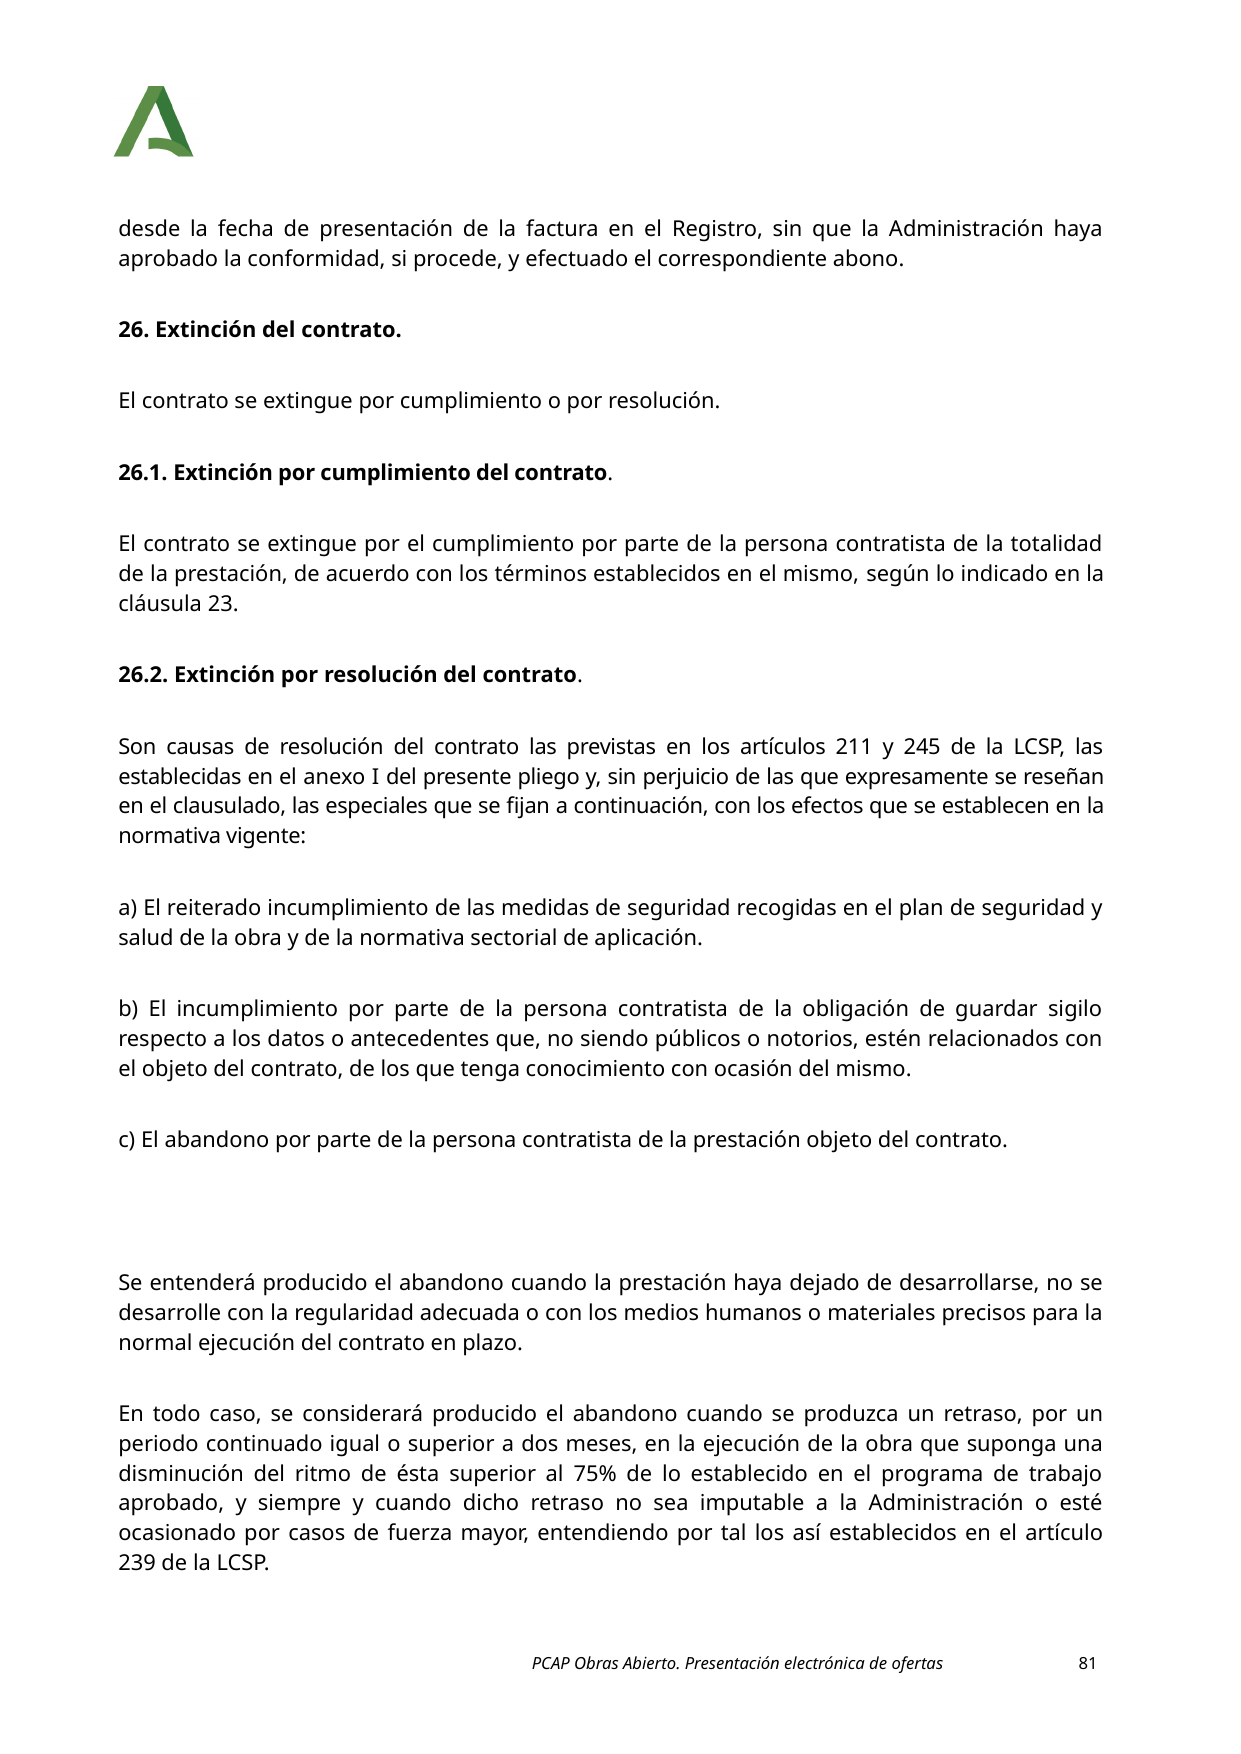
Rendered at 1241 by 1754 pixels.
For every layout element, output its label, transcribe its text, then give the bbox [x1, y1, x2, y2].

text b) El incumplimiento por parte de la persona contratista de la obligación de guardar sigilo respecto a los datos o antecedentes que, no siendo públicos o notorios, estén relacionados con el objeto del contrato, de los que tenga conocimiento con ocasión del mismo. [118, 993, 1104, 1082]
picture [109, 81, 198, 161]
text El contrato se extingue por el cumplimiento por parte de la persona contratista de la totalidad de la prestación, de acuerdo con los términos establecidos en el mismo, según lo indicado en la cláusula 23. [118, 528, 1104, 618]
text 26.1. Extinción por cumplimiento del contrato. [118, 457, 1104, 487]
text El contrato se extingue por cumplimiento o por resolución. [118, 385, 1104, 415]
text 26. Extinción del contrato. [118, 314, 1104, 344]
text a) El reiterado incumplimiento de las medidas de seguridad recogidas en el plan de seguridad y salud de la obra y de la normativa sectorial de aplicación. [118, 892, 1104, 951]
text Son causas de resolución del contrato las previstas en los artículos 211 y 245 de la LCSP, las establecidas en el anexo I del presente pliego y, sin perjuicio de las que expresamente se reseñan en el clausulado, las especiales que se fijan a continuación, con los efectos que se establecen en la normativa vigente: [118, 731, 1104, 850]
text c) El abandono por parte de la persona contratista de la prestación objeto del contrato. [118, 1124, 1104, 1154]
text desde la fecha de presentación de la factura en el Registro, sin que la Administración haya aprobado la conformidad, si procede, y efectuado el correspondiente abono. [118, 213, 1104, 272]
text En todo caso, se considerará producido el abandono cuando se produzca un retraso, por un periodo continuado igual o superior a dos meses, en la ejecución de la obra que suponga una disminución del ritmo de ésta superior al 75% de lo establecido en el programa de trabajo aprobado, y siempre y cuando dicho retraso no sea imputable a la Administración o esté ocasionado por casos de fuerza mayor, entendiendo por tal los así establecidos en el artículo 239 de la LCSP. [118, 1398, 1104, 1577]
text Se entenderá producido el abandono cuando la prestación haya dejado de desarrollarse, no se desarrolle con la regularidad adecuada o con los medios humanos o materiales precisos para la normal ejecución del contrato en plazo. [118, 1267, 1104, 1356]
text 26.2. Extinción por resolución del contrato. [118, 659, 1104, 689]
